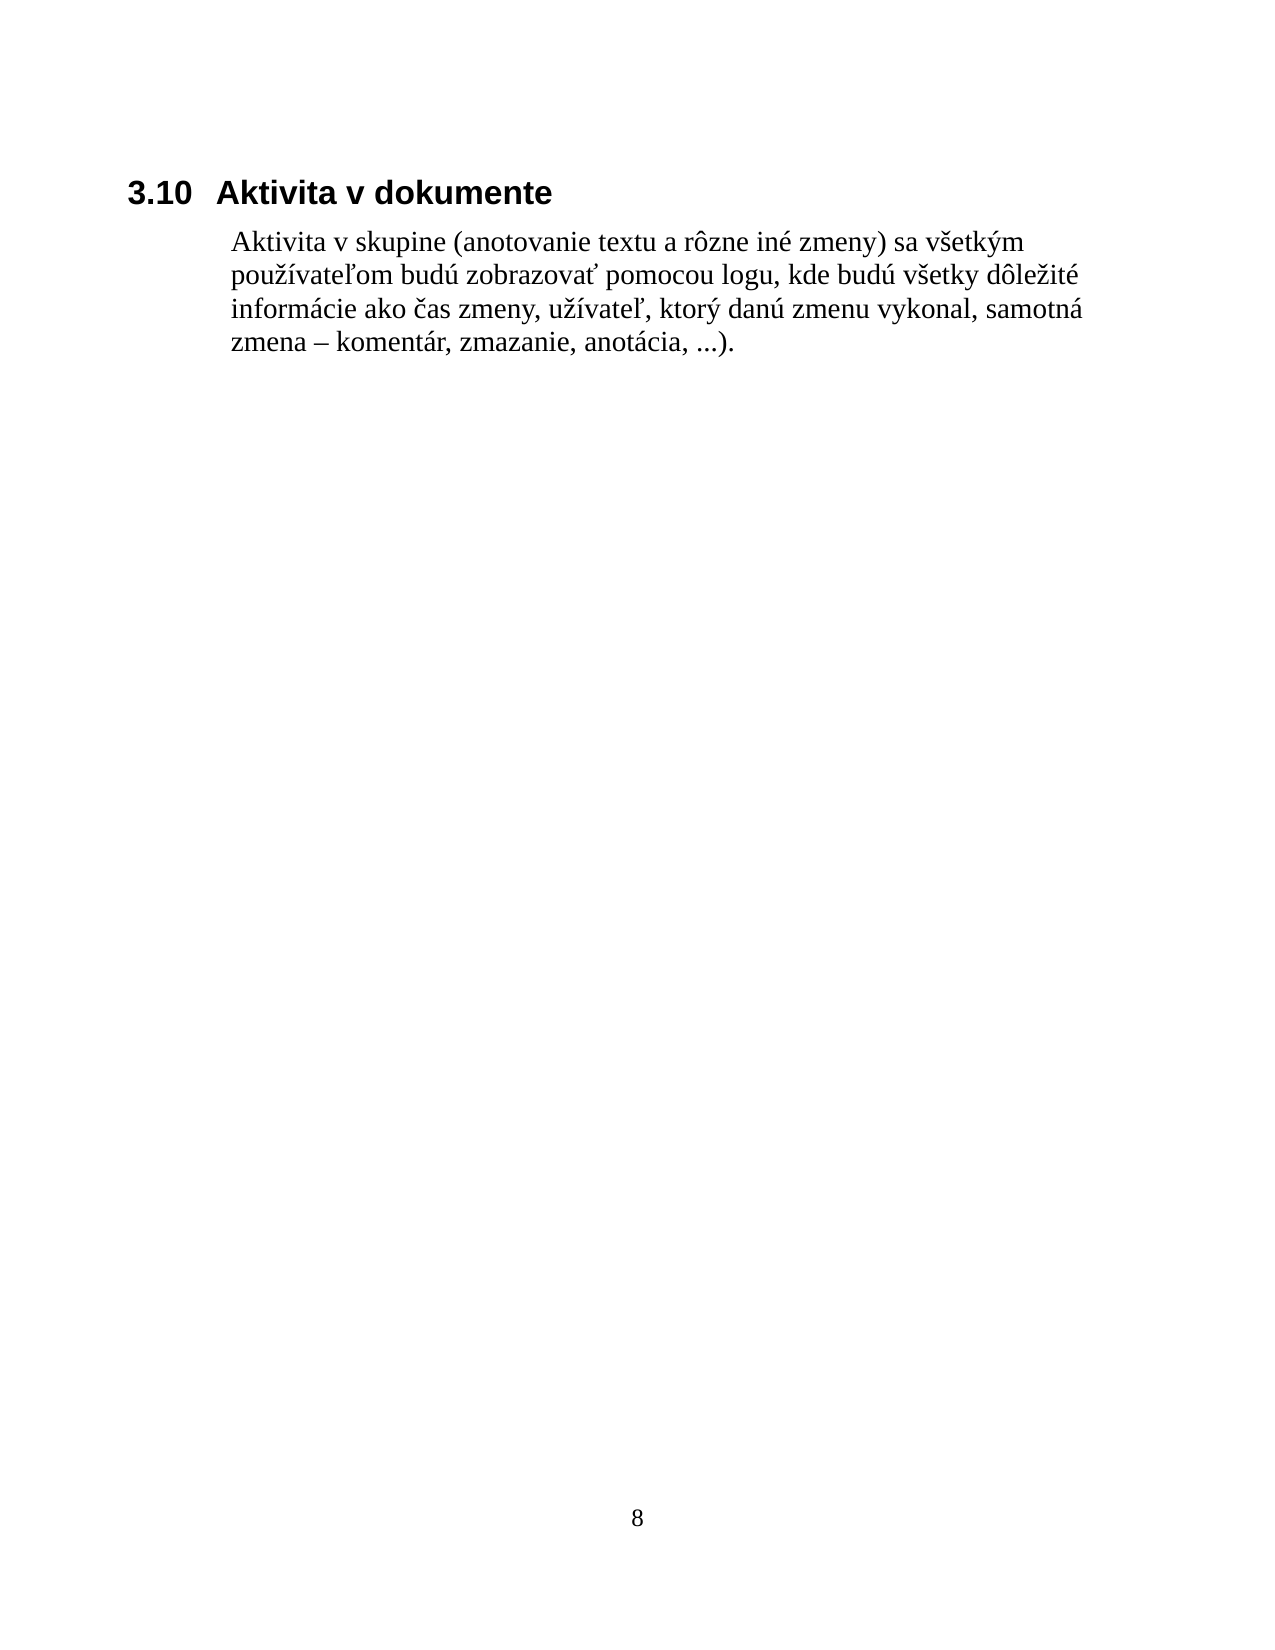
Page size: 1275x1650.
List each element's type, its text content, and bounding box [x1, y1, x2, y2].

text Aktivita v skupine (anotovanie textu a rôzne iné zmeny) sa všetkým používateľom budú zobrazovať pomocou logu, kde budú všetky dôležité informácie ako čas zmeny, užívateľ, ktorý danú zmenu vykonal, samotná zmena – komentár, zmazanie, anotácia, ...). [231, 224, 1157, 358]
subtitle Aktivita v dokumente [118, 172, 1157, 211]
